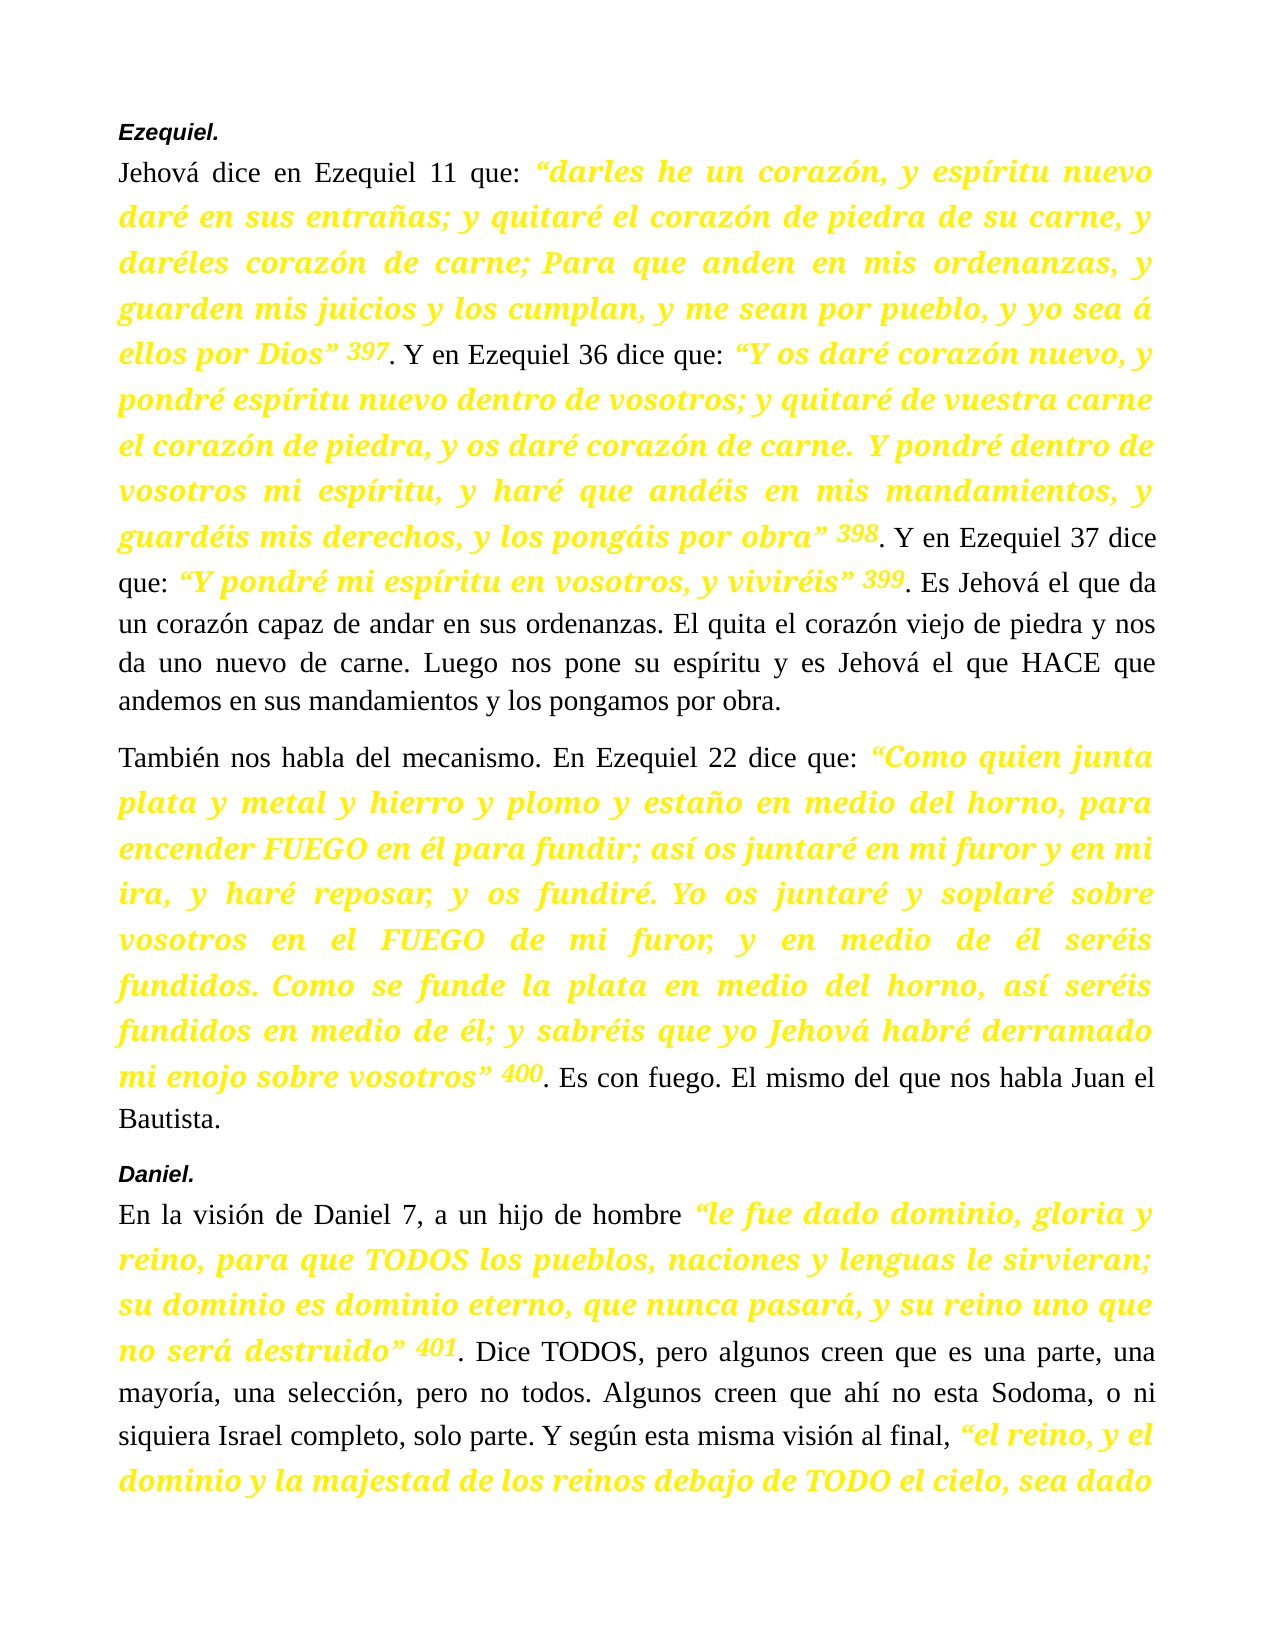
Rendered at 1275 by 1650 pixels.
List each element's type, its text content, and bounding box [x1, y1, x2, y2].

subtitle Ezequiel. [118, 118, 1157, 145]
subtitle Daniel. [118, 1160, 1157, 1187]
text También nos habla del mecanismo. En Ezequiel 22 dice que: “Como quien junta plata y metal y hierro y plomo y estaño en medio del horno, para encender FUEGO en él para fundir; así os juntaré en mi furor y en mi ira, y haré reposar, y os fundiré. Yo os juntaré y soplaré sobre vosotros en el FUEGO de mi furor, y en medio de él seréis fundidos. Como se funde la plata en medio del horno, así seréis fundidos en medio de él; y sabréis que yo Jehová habré derramado mi enojo sobre vosotros” . Es con fuego. El mismo del que nos habla Juan el Bautista. [118, 737, 1157, 1134]
text Jehová dice en Ezequiel 11 que: “darles he un corazón, y espíritu nuevo daré en sus entrañas; y quitaré el corazón de piedra de su carne, y daréles corazón de carne; Para que anden en mis ordenanzas, y guarden mis juicios y los cumplan, y me sean por pueblo, y yo sea á ellos por Dios” . Y en Ezequiel 36 dice que: “Y os daré corazón nuevo, y pondré espíritu nuevo dentro de vosotros; y quitaré de vuestra carne el corazón de piedra, y os daré corazón de carne. Y pondré dentro de vosotros mi espíritu, y haré que andéis en mis mandamientos, y guardéis mis derechos, y los pongáis por obra” . Y en Ezequiel 37 dice que: “Y pondré mi espíritu en vosotros, y viviréis” . Es Jehová el que da un corazón capaz de andar en sus ordenanzas. El quita el corazón viejo de piedra y nos da uno nuevo de carne. Luego nos pone su espíritu y es Jehová el que HACE que andemos en sus mandamientos y los pongamos por obra. [118, 151, 1157, 717]
text En la visión de Daniel 7, a un hijo de hombre “le fue dado dominio, gloria y reino, para que TODOS los pueblos, naciones y lenguas le sirvieran; su dominio es dominio eterno, que nunca pasará, y su reino uno que no será destruido” . Dice TODOS, pero algunos creen que es una parte, una mayoría, una selección, pero no todos. Algunos creen que ahí no esta Sodoma, o ni siquiera Israel completo, solo parte. Y según esta misma visión al final, “el reino, y el dominio y la majestad de los reinos debajo de TODO el cielo, sea dado [118, 1193, 1157, 1499]
